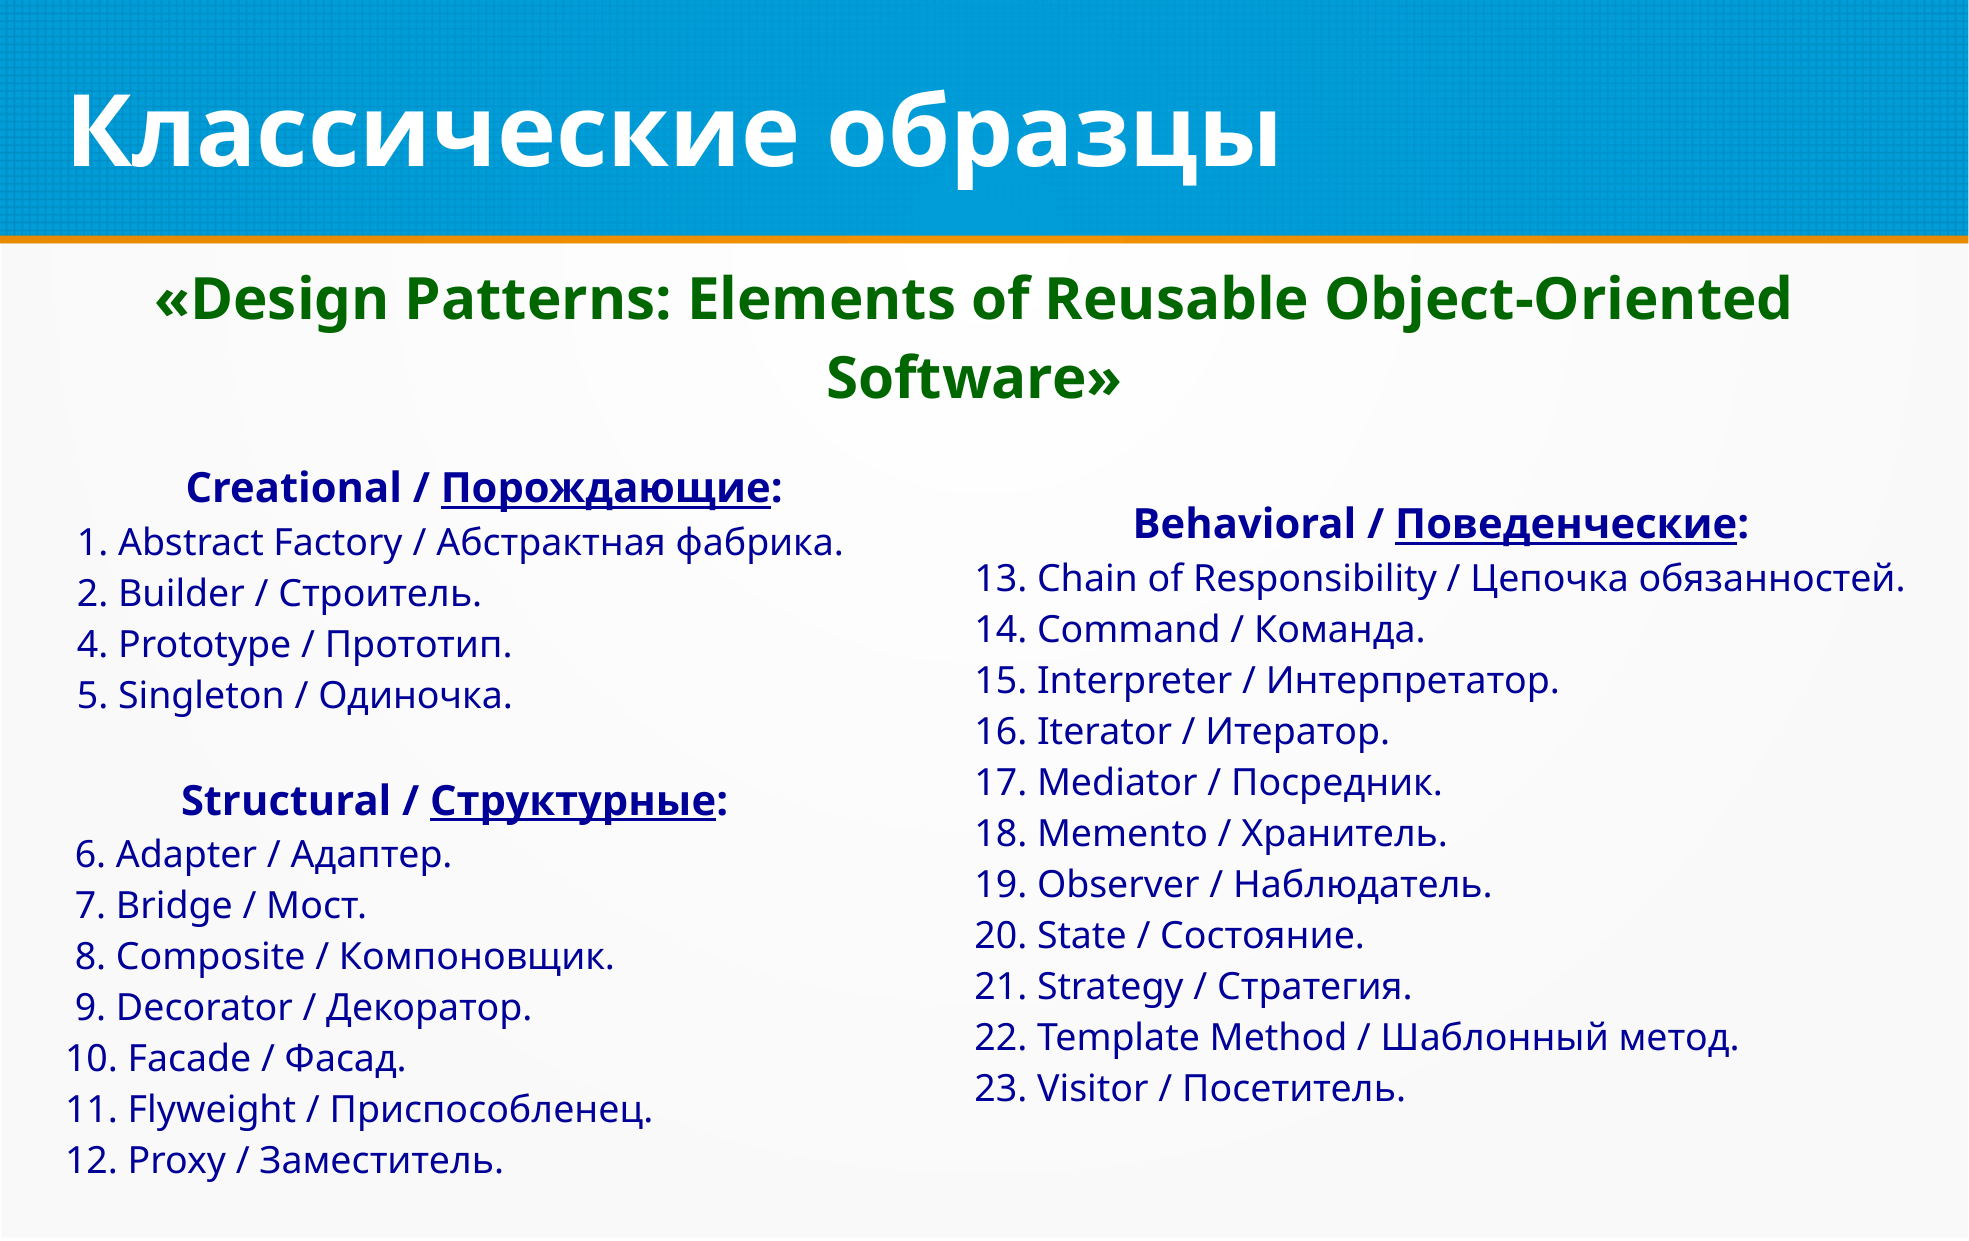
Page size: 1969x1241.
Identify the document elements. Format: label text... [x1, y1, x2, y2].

picture [0, 236, 1969, 1241]
text_box Классические образцы [59, 55, 1902, 200]
text_box Creational / Порождающие: 1. Abstract Factory / Абстрактная фабрика. 2. Builder / Строитель. 4. Prototype / Прототип. 5. Singleton / Одиночка. [70, 418, 898, 760]
text_box «Design Patterns: Elements of Reusable Object-Oriented Software» [82, 248, 1867, 426]
text_box Behavioral / Поведенческие: 13. Chain of Responsibility / Цепочка обязанностей. 14. Command / Команда. 15. Interpreter / Интерпретатор. 16. Iterator / Итератор. 17. Mediator / Посредник. 18. Memento / Хранитель. 19. Observer / Наблюдатель. 20. State / Состояние. 21. Strategy / Стратегия. 22. Template Method / Шаблонный метод. 23. Visitor / Посетитель. [968, 472, 1914, 1134]
text_box Structural / Структурные: 6. Adapter / Адаптер. 7. Bridge / Мост. 8. Composite / Компоновщик. 9. Decorator / Декоратор. 10. Facade / Фасад. 11. Flyweight / Приспособленец. 12. Proxy / Заместитель. [59, 763, 851, 1192]
